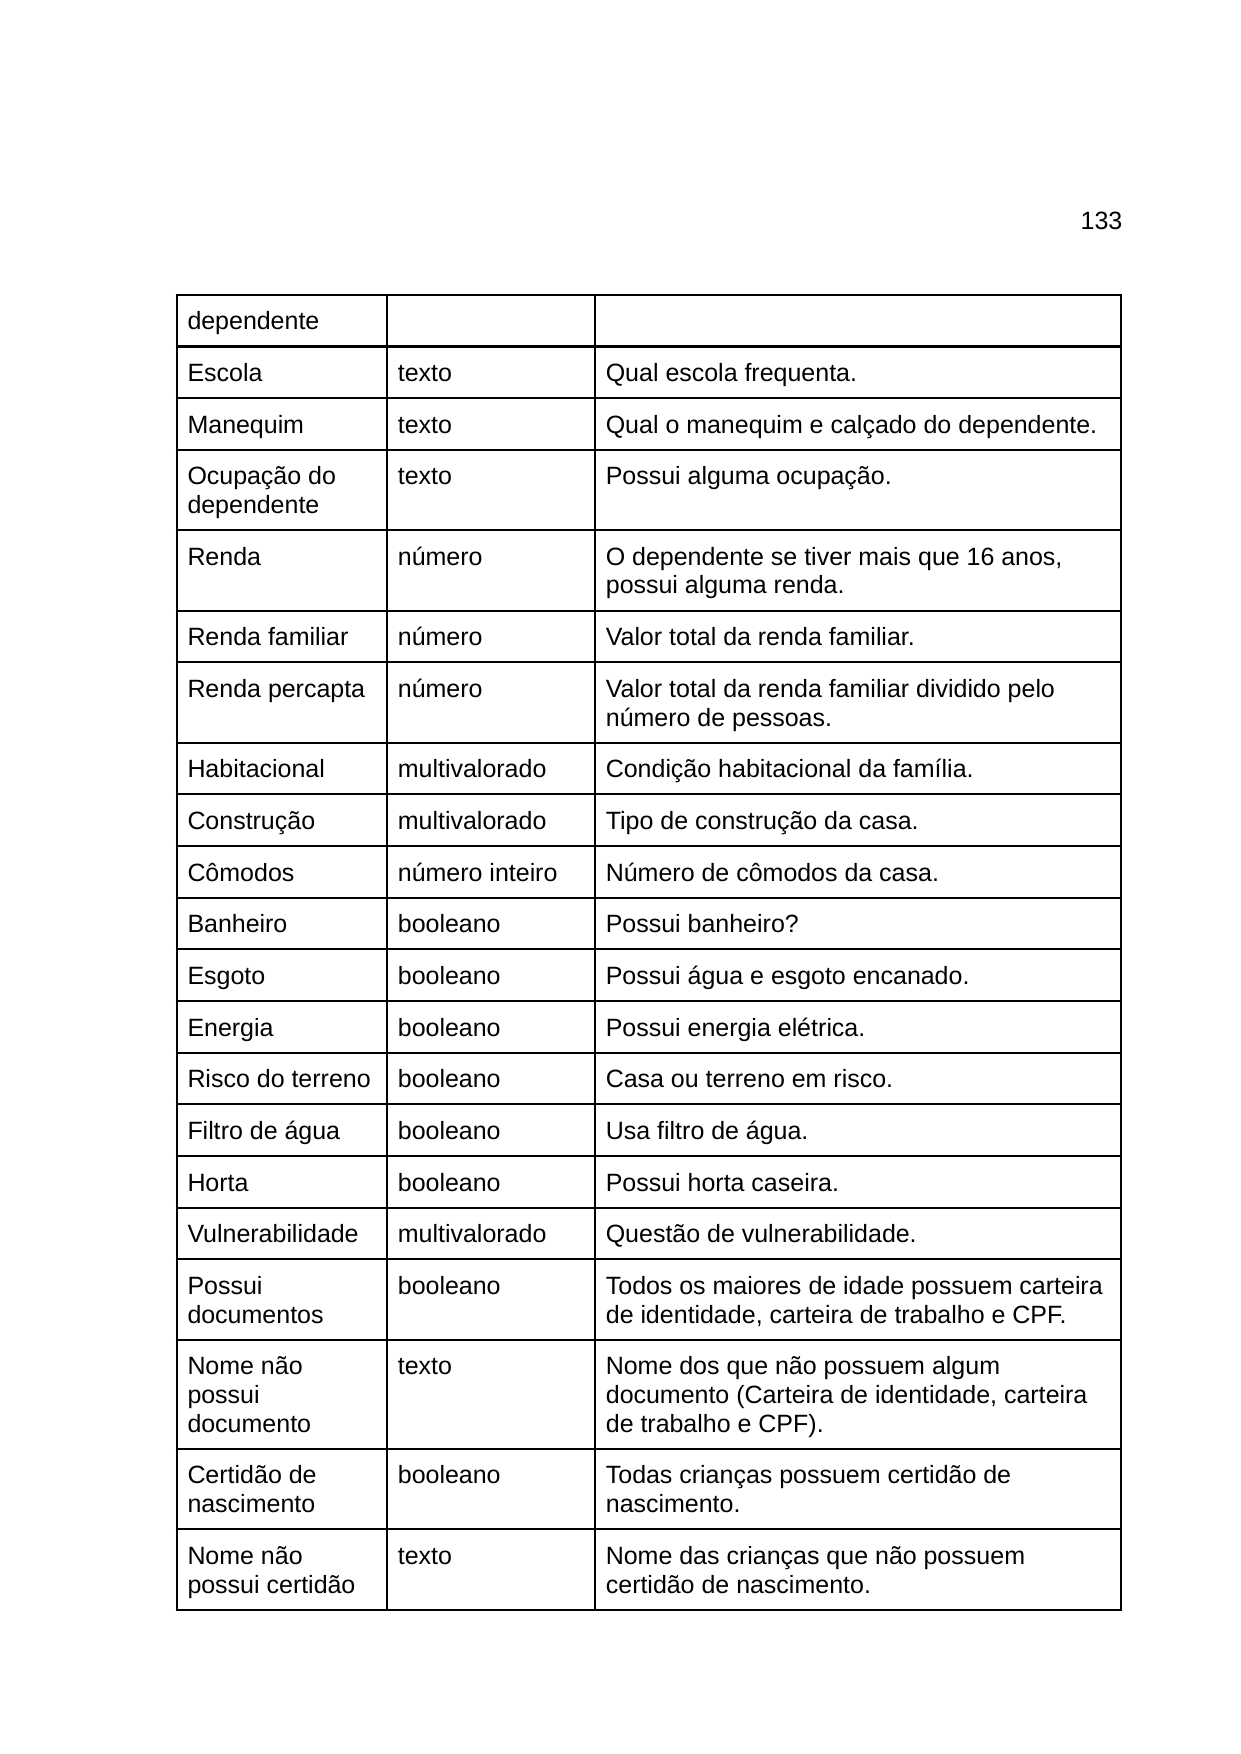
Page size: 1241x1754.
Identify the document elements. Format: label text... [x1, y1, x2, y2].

table_cell texto [388, 451, 594, 529]
table_cell Risco do terreno [178, 1054, 386, 1103]
table_cell Valor total da renda familiar. [596, 612, 1120, 661]
table_cell [388, 296, 594, 345]
table_cell Todos os maiores de idade possuem carteira de identidade, carteira de trabalho e CPF. [596, 1260, 1120, 1339]
table_cell texto [388, 1341, 594, 1448]
table_cell texto [388, 348, 594, 397]
table_cell Número de cômodos da casa. [596, 847, 1120, 897]
table_cell booleano [388, 1157, 594, 1207]
table_cell multivalorado [388, 1209, 594, 1258]
table_cell Possui alguma ocupação. [596, 451, 1120, 529]
table_cell booleano [388, 1450, 594, 1528]
table_cell Renda percapta [178, 663, 386, 742]
table_cell Nome não possui certidão [178, 1530, 386, 1609]
table_cell Certidão de nascimento [178, 1450, 386, 1528]
table_cell Usa filtro de água. [596, 1105, 1120, 1155]
table_cell Possui água e esgoto encanado. [596, 950, 1120, 1000]
table_cell booleano [388, 1260, 594, 1339]
table_cell número inteiro [388, 847, 594, 897]
table_cell Horta [178, 1157, 386, 1207]
table_cell Filtro de água [178, 1105, 386, 1155]
table_cell Possui horta caseira. [596, 1157, 1120, 1207]
table_cell booleano [388, 1002, 594, 1052]
table_cell booleano [388, 1054, 594, 1103]
table_cell Banheiro [178, 899, 386, 948]
table_cell Nome dos que não possuem algum documento (Carteira de identidade, carteira de trabalho e CPF). [596, 1341, 1120, 1448]
table_cell Renda [178, 531, 386, 609]
table_cell Tipo de construção da casa. [596, 795, 1120, 845]
table_cell Energia [178, 1002, 386, 1052]
table_cell texto [388, 1530, 594, 1609]
table_cell texto [388, 399, 594, 449]
table_cell Nome das crianças que não possuem certidão de nascimento. [596, 1530, 1120, 1609]
table_cell número [388, 663, 594, 742]
table_cell Possui banheiro? [596, 899, 1120, 948]
table_cell dependente [178, 296, 386, 345]
table_cell Qual o manequim e calçado do dependente. [596, 399, 1120, 449]
table_cell booleano [388, 950, 594, 1000]
table_cell Vulnerabilidade [178, 1209, 386, 1258]
table_cell multivalorado [388, 795, 594, 845]
table_cell Escola [178, 348, 386, 397]
table_cell Cômodos [178, 847, 386, 897]
table_cell Valor total da renda familiar dividido pelo número de pessoas. [596, 663, 1120, 742]
table_cell Possui documentos [178, 1260, 386, 1339]
table_cell Todas crianças possuem certidão de nascimento. [596, 1450, 1120, 1528]
table_cell Casa ou terreno em risco. [596, 1054, 1120, 1103]
table_cell número [388, 612, 594, 661]
table_cell Qual escola frequenta. [596, 348, 1120, 397]
table_cell multivalorado [388, 744, 594, 793]
table_cell booleano [388, 1105, 594, 1155]
table_cell Habitacional [178, 744, 386, 793]
table_cell Renda familiar [178, 612, 386, 661]
table_cell booleano [388, 899, 594, 948]
table_cell Ocupação do dependente [178, 451, 386, 529]
table_cell Nome não possui documento [178, 1341, 386, 1448]
table_cell Esgoto [178, 950, 386, 1000]
table_cell Construção [178, 795, 386, 845]
table_cell O dependente se tiver mais que 16 anos, possui alguma renda. [596, 531, 1120, 609]
table_cell Possui energia elétrica. [596, 1002, 1120, 1052]
table_cell número [388, 531, 594, 609]
table_cell Questão de vulnerabilidade. [596, 1209, 1120, 1258]
table_cell Manequim [178, 399, 386, 449]
table_cell [596, 296, 1120, 345]
table_cell Condição habitacional da família. [596, 744, 1120, 793]
